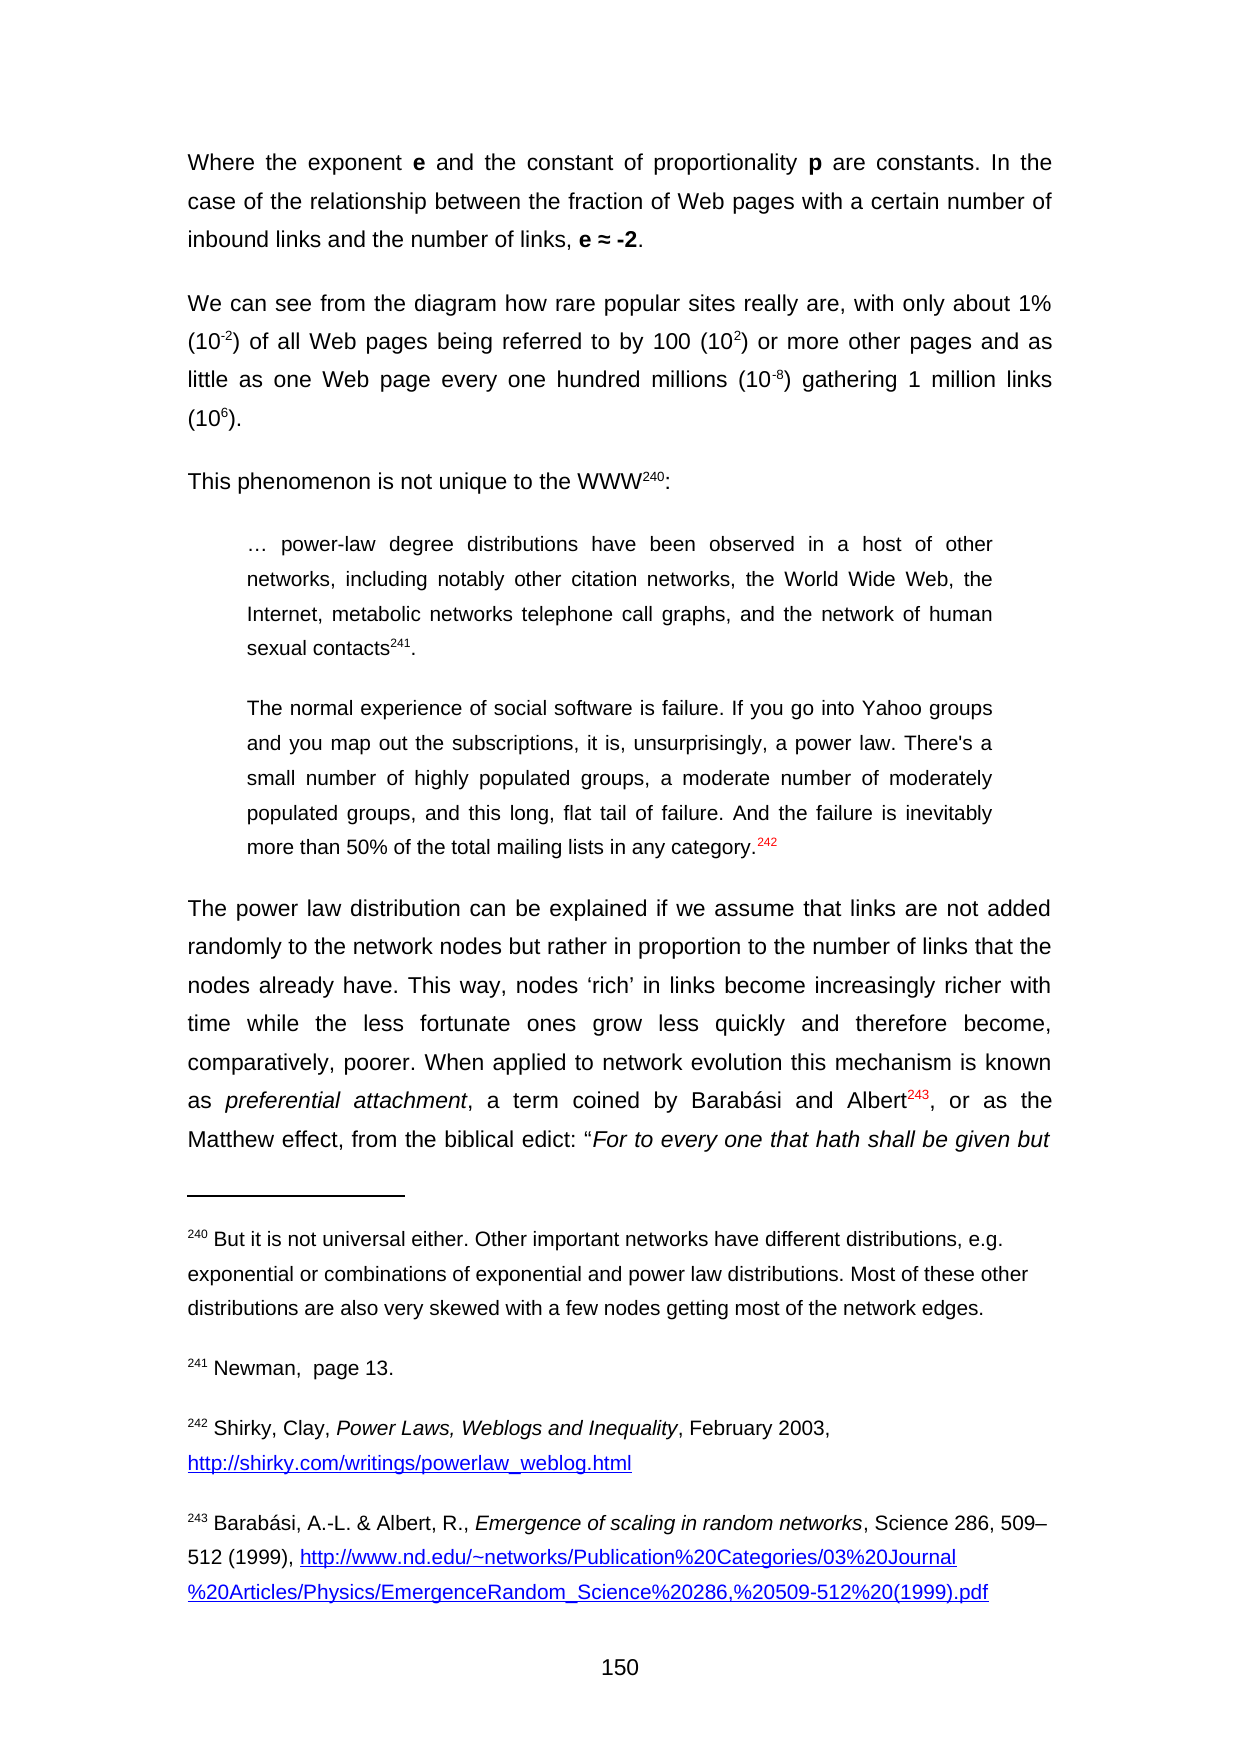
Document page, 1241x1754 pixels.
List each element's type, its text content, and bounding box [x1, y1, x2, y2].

text The power law distribution can be explained if we assume that links are not added randomly to the network nodes but rather in proportion to the number of links that the nodes already have. This way, nodes ‘rich’ in links become increasingly richer with time while the less fortunate ones grow less quickly and therefore become, comparatively, poorer. When applied to network evolution this mechanism is known as preferential attachment, a term coined by Barabási and Albert, or as the Matthew effect, from the biblical edict: “For to every one that hath shall be given but [187, 896, 1053, 1152]
text Newman, page 13. [187, 1357, 1053, 1380]
text The normal experience of social software is failure. If you go into Yahoo groups and you map out the subscriptions, it is, unsurprisingly, a power law. There's a small number of highly populated groups, a moderate number of moderately populated groups, and this long, flat tail of failure. And the failure is inevitably more than 50% of the total mailing lists in any category. [247, 697, 993, 859]
text But it is not universal either. Other important networks have different distributions, e.g. exponential or combinations of exponential and power law distributions. Most of these other distributions are also very skewed with a few nodes getting most of the network edges. [187, 1227, 1053, 1320]
text We can see from the diagram how rare popular sites really are, with only about 1% (10-2) of all Web pages being referred to by 100 (102) or more other pages and as little as one Web page every one hundred millions (10-8) gathering 1 million links (106). [187, 290, 1053, 431]
text Where the exponent e and the constant of proportionality p are constants. In the case of the relationship between the fraction of Web pages with a certain number of inbound links and the number of links, e ≈ -2. [187, 150, 1053, 252]
text … power-law degree distributions have been observed in a host of other networks, including notably other citation networks, the World Wide Web, the Internet, metabolic networks telephone call graphs, and the network of human sexual contacts. [247, 532, 993, 660]
text Barabási, A.-L. & Albert, R., Emergence of scaling in random networks, Science 286, 509–512 (1999), http://www.nd.edu/~networks/Publication%20Categories/03%20Journal%20Articles/Physics/EmergenceRandom_Science%20286,%20509-512%20(1999).pdf [187, 1511, 1053, 1604]
text This phenomenon is not unique to the WWW: [187, 469, 1053, 495]
text Shirky, Clay, Power Laws, Weblogs and Inequality, February 2003, http://shirky.com/writings/powerlaw_weblog.html [187, 1416, 1053, 1474]
